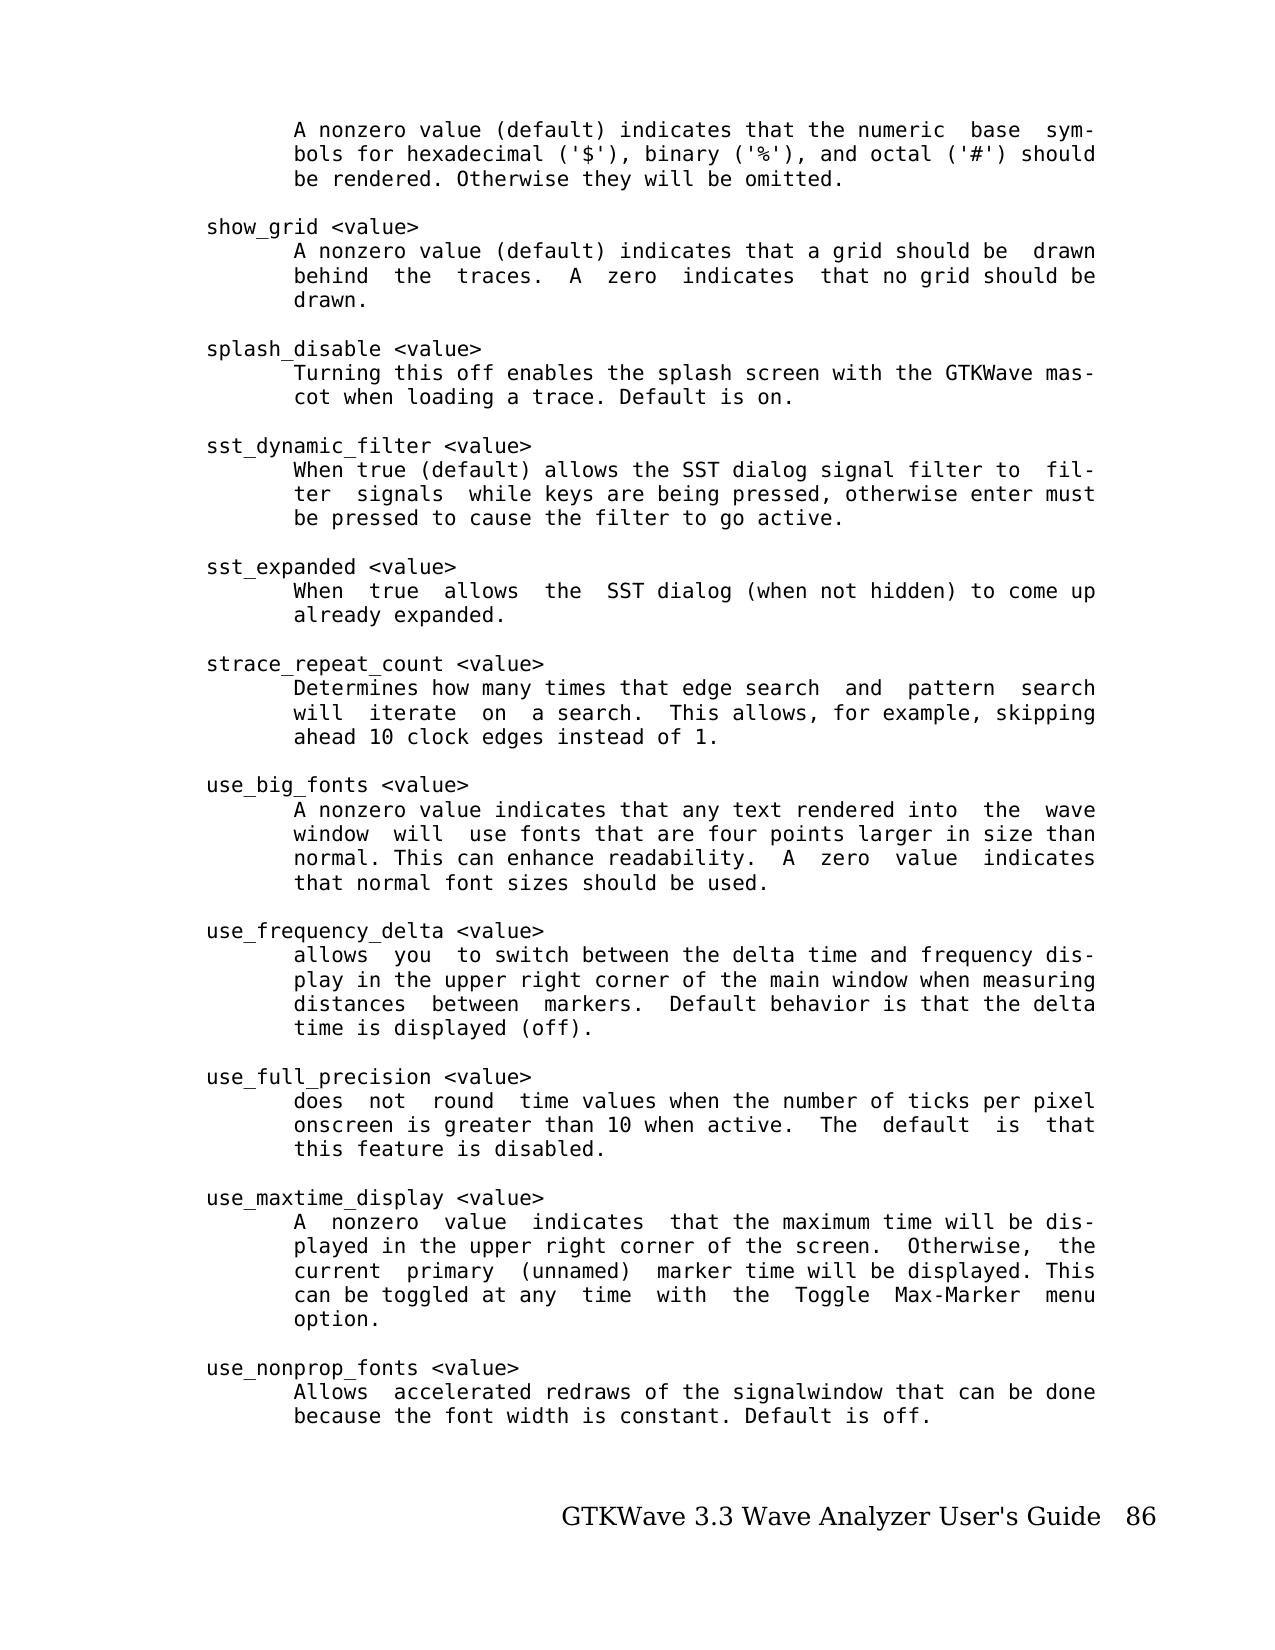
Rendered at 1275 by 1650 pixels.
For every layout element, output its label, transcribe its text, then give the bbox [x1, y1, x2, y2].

text behind the traces. A zero indicates that no grid should be [118, 264, 1157, 288]
text drawn. [118, 288, 1157, 312]
text use_full_precision <value> [118, 1065, 1157, 1089]
text play in the upper right corner of the main window when measuring [118, 968, 1157, 992]
text current primary (unnamed) marker time will be displayed. This [118, 1259, 1157, 1283]
text Determines how many times that edge search and pattern search [118, 676, 1157, 701]
text A nonzero value indicates that any text rendered into the wave [118, 798, 1157, 822]
text cot when loading a trace. Default is on. [118, 385, 1157, 409]
text played in the upper right corner of the screen. Otherwise, the [118, 1234, 1157, 1259]
text use_nonprop_fonts <value> [118, 1356, 1157, 1380]
text bols for hexadecimal ('$'), binary ('%'), and octal ('#') should [118, 142, 1157, 167]
text will iterate on a search. This allows, for example, skipping [118, 701, 1157, 725]
text A nonzero value (default) indicates that a grid should be drawn [118, 239, 1157, 264]
text ahead 10 clock edges instead of 1. [118, 725, 1157, 749]
text A nonzero value (default) indicates that the numeric base sym- [118, 118, 1157, 142]
text splash_disable <value> [118, 337, 1157, 361]
text sst_expanded <value> [118, 555, 1157, 579]
text sst_dynamic_filter <value> [118, 434, 1157, 458]
text time is displayed (off). [118, 1016, 1157, 1040]
text When true allows the SST dialog (when not hidden) to come up [118, 579, 1157, 603]
text option. [118, 1307, 1157, 1332]
text Turning this off enables the splash screen with the GTKWave mas- [118, 361, 1157, 385]
text strace_repeat_count <value> [118, 652, 1157, 676]
text this feature is disabled. [118, 1137, 1157, 1162]
text that normal font sizes should be used. [118, 871, 1157, 895]
text already expanded. [118, 603, 1157, 628]
text be pressed to cause the filter to go active. [118, 506, 1157, 531]
text use_big_fonts <value> [118, 773, 1157, 798]
text distances between markers. Default behavior is that the delta [118, 992, 1157, 1016]
text normal. This can enhance readability. A zero value indicates [118, 846, 1157, 871]
text because the font width is constant. Default is off. [118, 1404, 1157, 1429]
text use_frequency_delta <value> [118, 919, 1157, 943]
text use_maxtime_display <value> [118, 1186, 1157, 1210]
text can be toggled at any time with the Toggle Max-Marker menu [118, 1283, 1157, 1307]
text does not round time values when the number of ticks per pixel [118, 1089, 1157, 1113]
text ter signals while keys are being pressed, otherwise enter must [118, 482, 1157, 506]
text Allows accelerated redraws of the signalwindow that can be done [118, 1380, 1157, 1404]
text allows you to switch between the delta time and frequency dis- [118, 943, 1157, 968]
text show_grid <value> [118, 215, 1157, 239]
text A nonzero value indicates that the maximum time will be dis- [118, 1210, 1157, 1234]
text window will use fonts that are four points larger in size than [118, 822, 1157, 846]
text onscreen is greater than 10 when active. The default is that [118, 1113, 1157, 1137]
text When true (default) allows the SST dialog signal filter to fil- [118, 458, 1157, 482]
text be rendered. Otherwise they will be omitted. [118, 167, 1157, 191]
